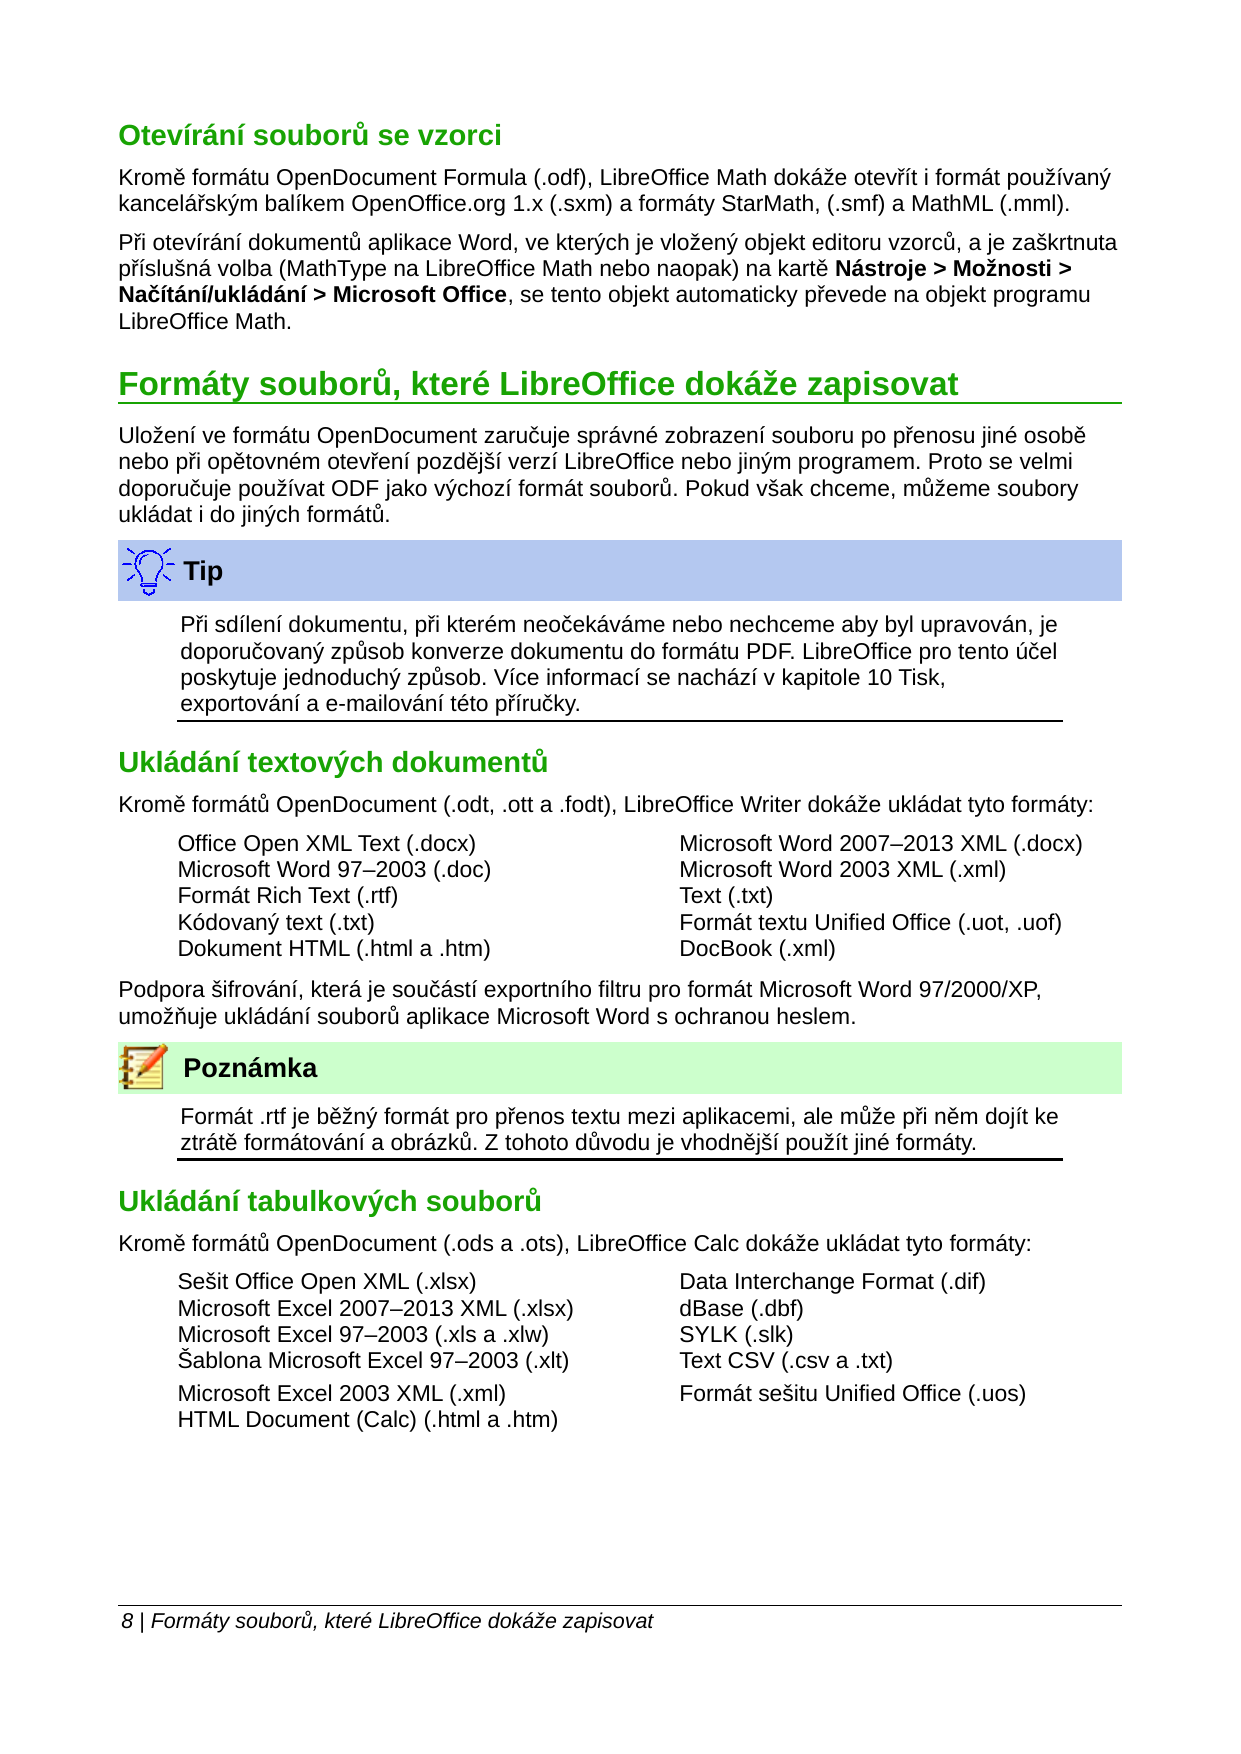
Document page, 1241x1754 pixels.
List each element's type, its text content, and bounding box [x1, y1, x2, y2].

table_cell Microsoft Word 97–2003 (.doc) [118, 856, 620, 882]
table_cell dBase (.dbf) [620, 1295, 1122, 1321]
table_header Data Interchange Format (.dif) [620, 1268, 1122, 1295]
subtitle Ukládání tabulkových souborů [118, 1184, 1122, 1218]
text Kromě formátu OpenDocument Formula (.odf), LibreOffice Math dokáže otevřít i formát používaný kancelářským balíkem OpenOffice.org 1.x (.sxm) a formáty StarMath, (.smf) a MathML (.mml). [118, 163, 1122, 216]
subtitle Otevírání souborů se vzorci [118, 118, 1122, 152]
table_header Sešit Office Open XML (.xlsx) [118, 1268, 620, 1295]
table_cell Formát textu Unified Office (.uot, .uof) [620, 909, 1122, 935]
text Podpora šifrování, která je součástí exportního filtru pro formát Microsoft Word 97/2000/XP, umožňuje ukládání souborů aplikace Microsoft Word s ochranou heslem. [118, 976, 1122, 1029]
subtitle Formáty souborů, které LibreOffice dokáže zapisovat [118, 363, 1122, 402]
table_cell Text (.txt) [620, 883, 1122, 909]
table_cell SYLK (.slk) [620, 1321, 1122, 1347]
table_cell [620, 1406, 1122, 1435]
table_cell HTML Document (Calc) (.html a .htm) [118, 1406, 620, 1435]
text Formát .rtf je běžný formát pro přenos textu mezi aplikacemi, ale může při něm dojít ke ztrátě formátování a obrázků. Z tohoto důvodu je vhodnější použít jiné formáty. [177, 1100, 1063, 1158]
table_cell Formát sešitu Unified Office (.uos) [620, 1380, 1122, 1406]
table_cell DocBook (.xml) [620, 935, 1122, 961]
table_cell Dokument HTML (.html a .htm) [118, 935, 620, 961]
text Při otevírání dokumentů aplikace Word, ve kterých je vložený objekt editoru vzorců, a je zaškrtnuta příslušná volba (MathType na LibreOffice Math nebo naopak) na kartě Nástroje > Možnosti > Načítání/ukládání > Microsoft Office, se tento objekt automaticky převede na objekt programu LibreOffice Math. [118, 229, 1122, 334]
table_cell Kódovaný text (.txt) [118, 909, 620, 935]
table_header Office Open XML Text (.docx) [118, 830, 620, 856]
table_cell Šablona Microsoft Excel 97–2003 (.xlt) [118, 1348, 620, 1380]
table_cell Microsoft Excel 2003 XML (.xml) [118, 1380, 620, 1406]
table_header Microsoft Word 2007–2013 XML (.docx) [620, 830, 1122, 856]
picture [119, 1042, 170, 1093]
table_cell Microsoft Excel 97–2003 (.xls a .xlw) [118, 1321, 620, 1347]
table_cell Microsoft Word 2003 XML (.xml) [620, 856, 1122, 882]
list Kromě formátů OpenDocument (.odt, .ott a .fodt), LibreOffice Writer dokáže ukládat tyto formáty: [118, 791, 1122, 817]
subtitle Ukládání textových dokumentů [118, 746, 1122, 779]
text Při sdílení dokumentu, při kterém neočekáváme nebo nechceme aby byl upravován, je doporučovaný způsob konverze dokumentu do formátu PDF. LibreOffice pro tento účel poskytuje jednoduchý způsob. Více informací se nachází v kapitole 10 Tisk, exportování a e-mailování této příručky. [177, 608, 1063, 720]
table_cell Microsoft Excel 2007–2013 XML (.xlsx) [118, 1295, 620, 1321]
table_cell Formát Rich Text (.rtf) [118, 883, 620, 909]
subtitle Poznámka [118, 1042, 1122, 1094]
subtitle Tip [118, 540, 1122, 601]
table_cell Text CSV (.csv a .txt) [620, 1348, 1122, 1380]
list Kromě formátů OpenDocument (.ods a .ots), LibreOffice Calc dokáže ukládat tyto formáty: [118, 1229, 1122, 1256]
picture [119, 540, 179, 600]
text Uložení ve formátu OpenDocument zaručuje správné zobrazení souboru po přenosu jiné osobě nebo při opětovném otevření pozdější verzí LibreOffice nebo jiným programem. Proto se velmi doporučuje používat ODF jako výchozí formát souborů. Pokud však chceme, můžeme soubory ukládat i do jiných formátů. [118, 422, 1122, 527]
